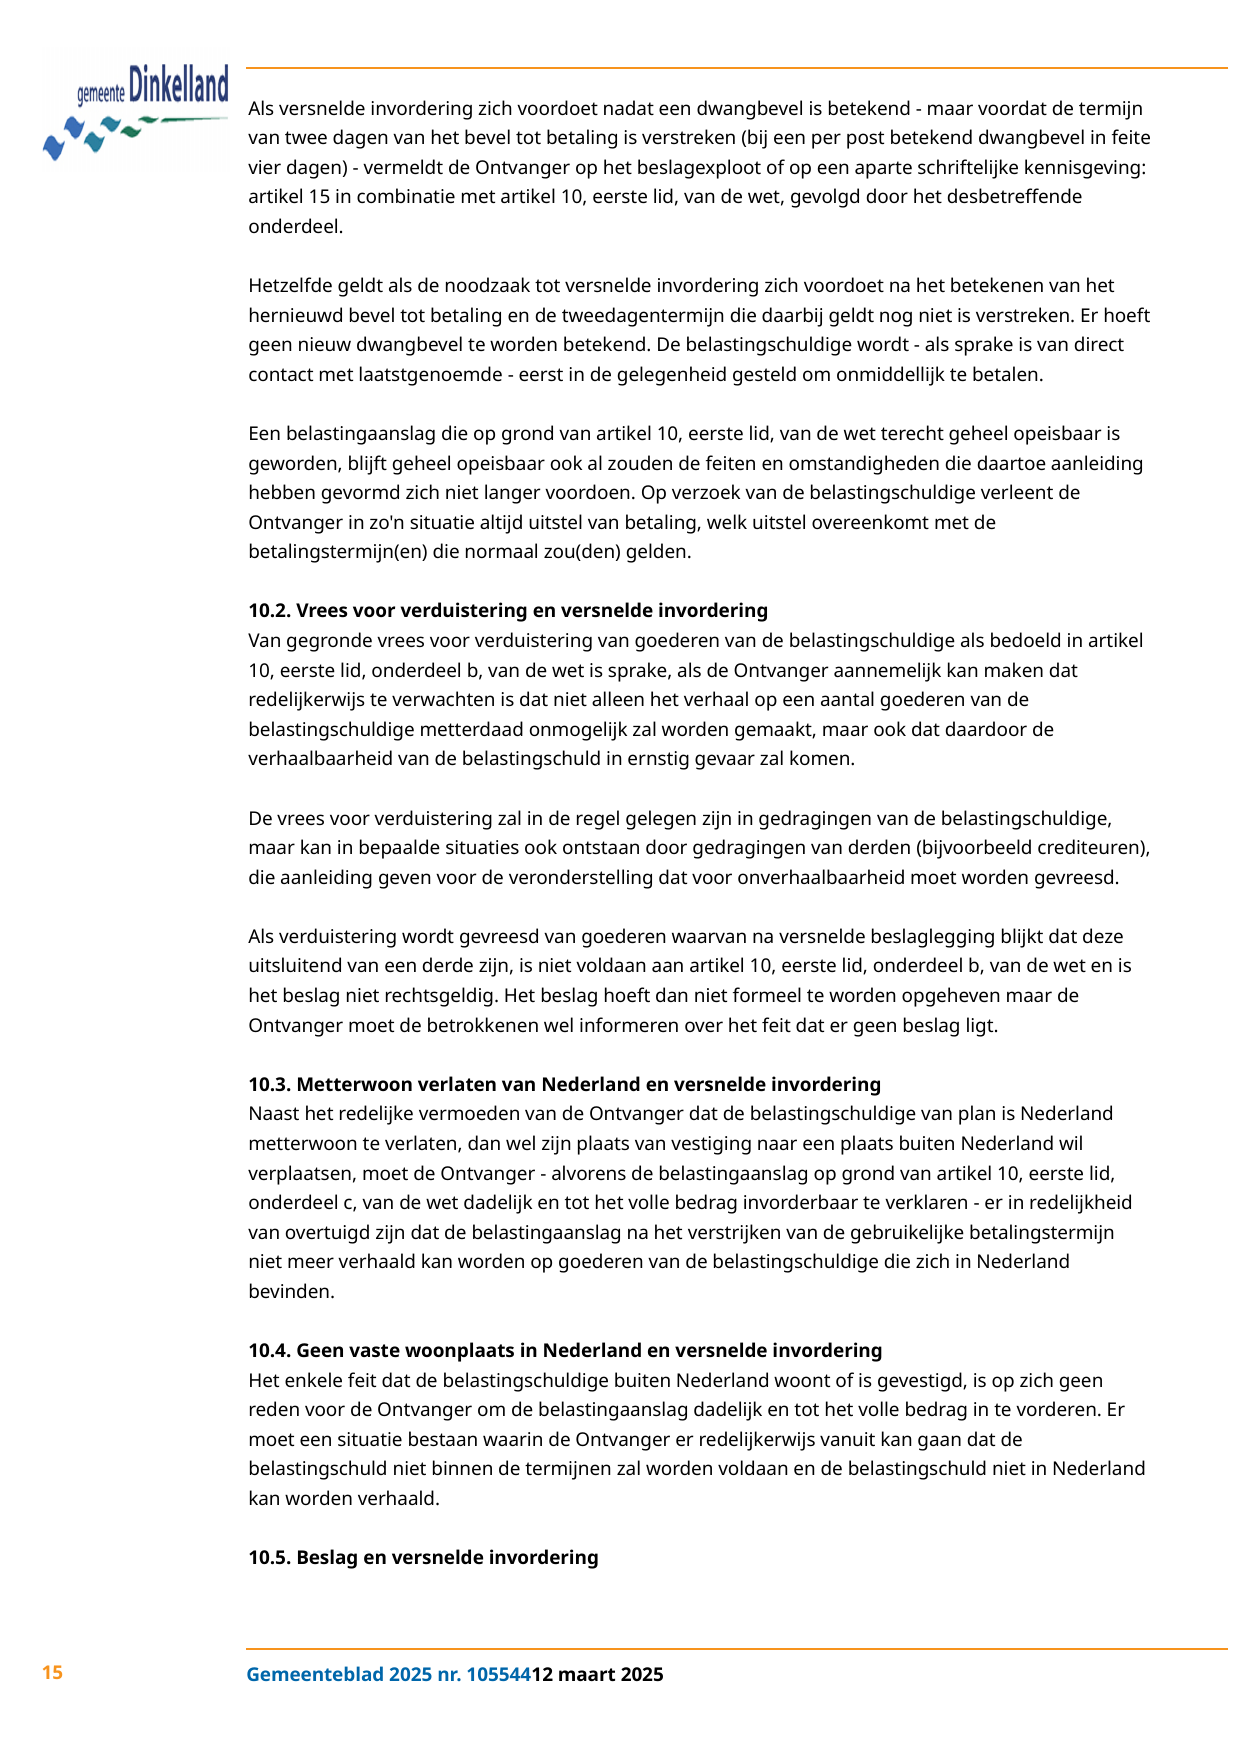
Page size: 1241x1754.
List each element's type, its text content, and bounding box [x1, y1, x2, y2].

text 10.4. Geen vaste woonplaats in Nederland en versnelde invordering [248, 1337, 1152, 1363]
text Het enkele feit dat de belastingschuldige buiten Nederland woont of is gevestigd, is op zich geen reden voor de Ontvanger om de belastingaanslag dadelijk en tot het volle bedrag in te vorderen. Er moet een situatie bestaan waarin de Ontvanger er redelijkerwijs vanuit kan gaan dat de belastingschuld niet binnen de termijnen zal worden voldaan en de belastingschuld niet in Nederland kan worden verhaald. [248, 1367, 1152, 1511]
text Hetzelfde geldt als de noodzaak tot versnelde invordering zich voordoet na het betekenen van het hernieuwd bevel tot betaling en de tweedagentermijn die daarbij geldt nog niet is verstreken. Er hoeft geen nieuw dwangbevel te worden betekend. De belastingschuldige wordt - als sprake is van direct contact met laatstgenoemde - eerst in de gelegenheid gesteld om onmiddellijk te betalen. [248, 272, 1152, 387]
text Van gegronde vrees voor verduistering van goederen van de belastingschuldige als bedoeld in artikel 10, eerste lid, onderdeel b, van de wet is sprake, als de Ontvanger aannemelijk kan maken dat redelijkerwijs te verwachten is dat niet alleen het verhaal op een aantal goederen van de belastingschuldige metterdaad onmogelijk zal worden gemaakt, maar ook dat daardoor de verhaalbaarheid van de belastingschuld in ernstig gevaar zal komen. [248, 627, 1152, 771]
text Als versnelde invordering zich voordoet nadat een dwangbevel is betekend - maar voordat de termijn van twee dagen van het bevel tot betaling is verstreken (bij een per post betekend dwangbevel in feite vier dagen) - vermeldt de Ontvanger op het beslagexploot of op een aparte schriftelijke kennisgeving: artikel 15 in combinatie met artikel 10, eerste lid, van de wet, gevolgd door het desbetreffende onderdeel. [248, 95, 1152, 239]
text Als verduistering wordt gevreesd van goederen waarvan na versnelde beslaglegging blijkt dat deze uitsluitend van een derde zijn, is niet voldaan aan artikel 10, eerste lid, onderdeel b, van de wet en is het beslag niet rechtsgeldig. Het beslag hoeft dan niet formeel te worden opgeheven maar de Ontvanger moet de betrokkenen wel informeren over het feit dat er geen beslag ligt. [248, 923, 1152, 1038]
text 10.3. Metterwoon verlaten van Nederland en versnelde invordering [248, 1071, 1152, 1097]
text De vrees voor verduistering zal in de regel gelegen zijn in gedragingen van de belastingschuldige, maar kan in bepaalde situaties ook ontstaan door gedragingen van derden (bijvoorbeeld crediteuren), die aanleiding geven voor de veronderstelling dat voor onverhaalbaarheid moet worden gevreesd. [248, 805, 1152, 890]
text Naast het redelijke vermoeden van de Ontvanger dat de belastingschuldige van plan is Nederland metterwoon te verlaten, dan wel zijn plaats van vestiging naar een plaats buiten Nederland wil verplaatsen, moet de Ontvanger - alvorens de belastingaanslag op grond van artikel 10, eerste lid, onderdeel c, van de wet dadelijk en tot het volle bedrag invorderbaar te verklaren - er in redelijkheid van overtuigd zijn dat de belastingaanslag na het verstrijken van de gebruikelijke betalingstermijn niet meer verhaald kan worden op goederen van de belastingschuldige die zich in Nederland bevinden. [248, 1101, 1152, 1304]
text 10.2. Vrees voor verduistering en versnelde invordering [248, 598, 1152, 623]
text 10.5. Beslag en versnelde invordering [248, 1544, 1152, 1570]
picture [41, 47, 231, 172]
text Een belastingaanslag die op grond van artikel 10, eerste lid, van de wet terecht geheel opeisbaar is geworden, blijft geheel opeisbaar ook al zouden de feiten en omstandigheden die daartoe aanleiding hebben gevormd zich niet langer voordoen. Op verzoek van de belastingschuldige verleent de Ontvanger in zo'n situatie altijd uitstel van betaling, welk uitstel overeenkomt met de betalingstermijn(en) die normaal zou(den) gelden. [248, 420, 1152, 564]
